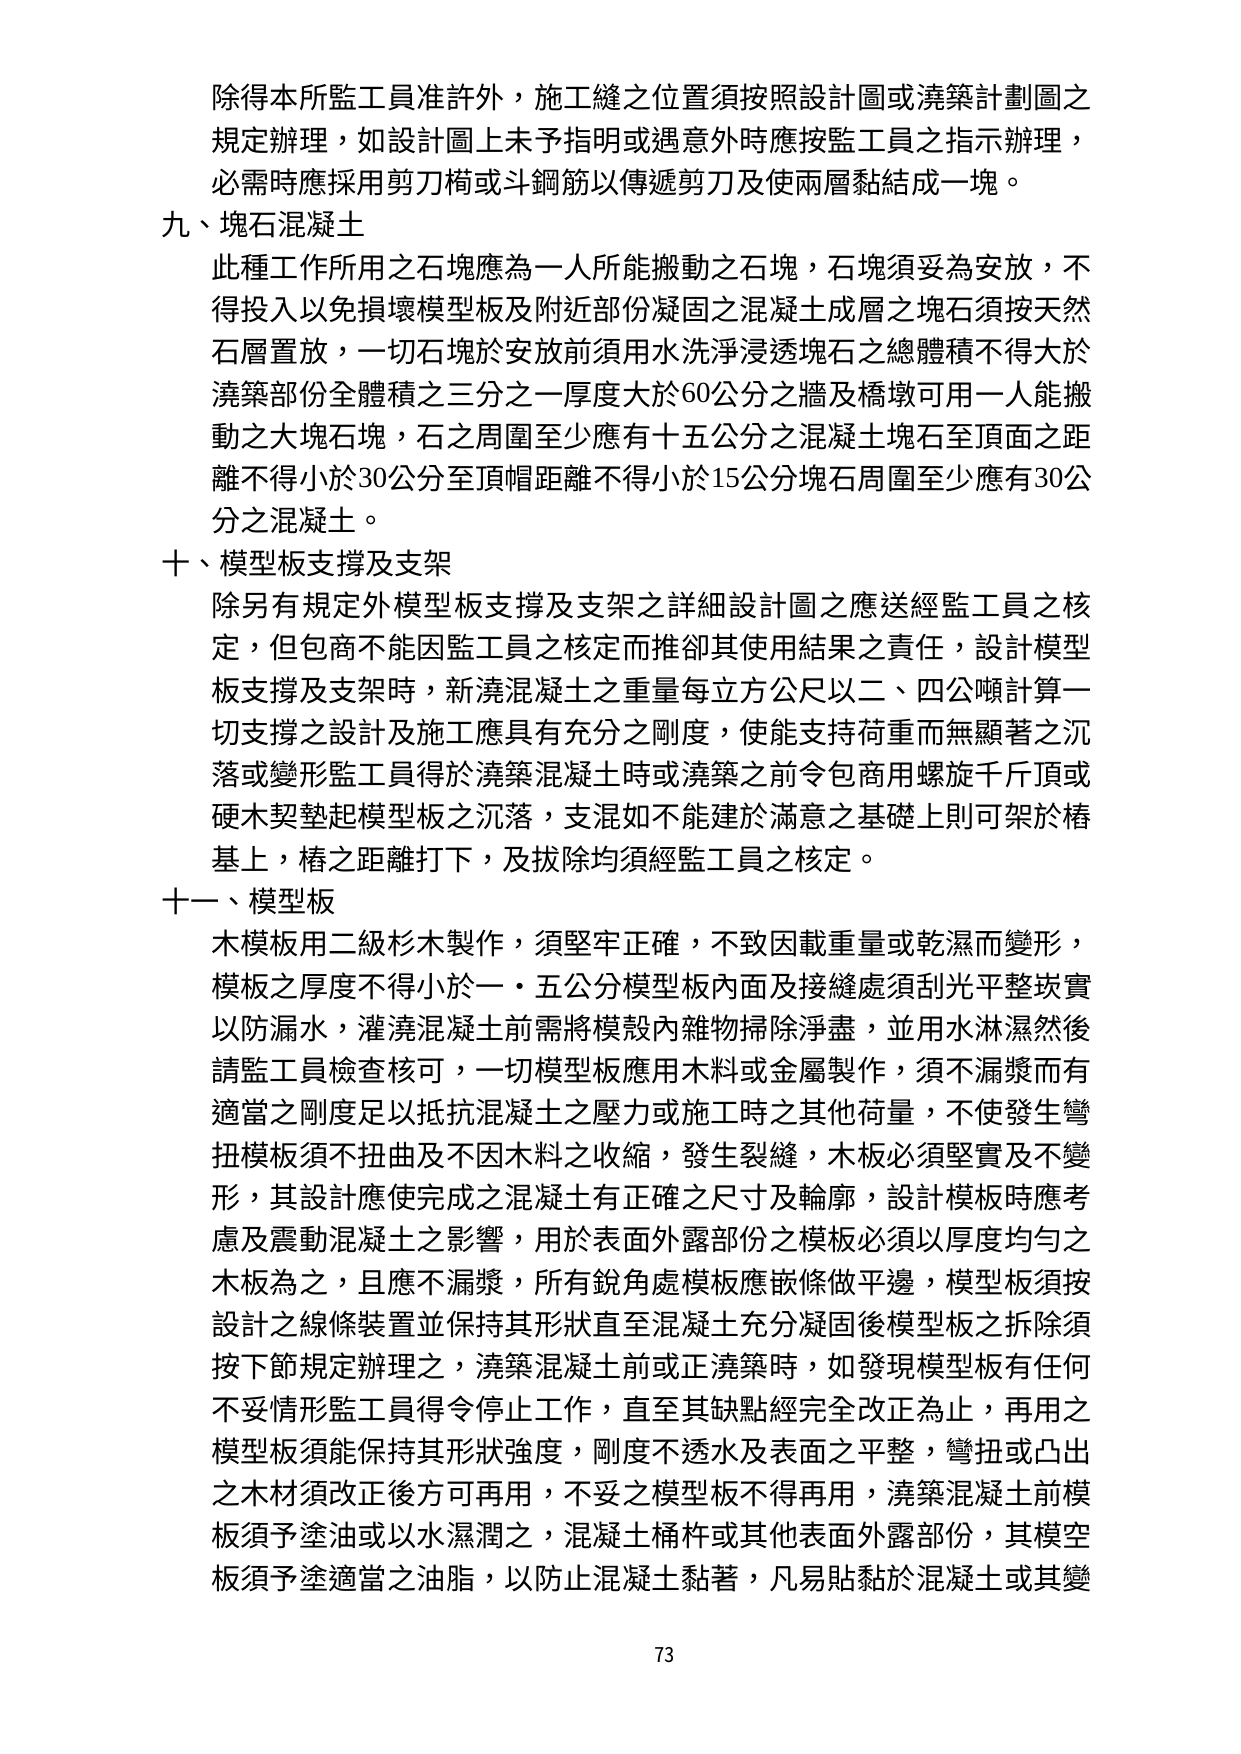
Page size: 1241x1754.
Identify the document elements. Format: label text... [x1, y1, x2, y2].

text 十、模型板支撐及支架 [161, 540, 1092, 582]
text 除得本所監工員准許外，施工縫之位置須按照設計圖或澆築計劃圖之規定辦理，如設計圖上未予指明或遇意外時應按監工員之指示辦理，必需時應採用剪刀槆或斗鋼筋以傳遞剪刀及使兩層黏結成一塊。 [211, 75, 1092, 202]
text 九、塊石混凝土 [161, 202, 1092, 244]
text 木模板用二級杉木製作，須堅牢正確，不致因載重量或乾濕而變形，模板之厚度不得小於一‧五公分模型板內面及接縫處須刮光平整崁實以防漏水，灌澆混凝土前需將模殼內雜物掃除淨盡，並用水淋濕然後請監工員檢查核可，一切模型板應用木料或金屬製作，須不漏漿而有適當之剛度足以抵抗混凝土之壓力或施工時之其他荷量，不使發生彎扭模板須不扭曲及不因木料之收縮，發生裂縫，木板必須堅實及不變形，其設計應使完成之混凝土有正確之尺寸及輪廓，設計模板時應考慮及震動混凝土之影響，用於表面外露部份之模板必須以厚度均勻之木板為之，且應不漏漿，所有銳角處模板應嵌條做平邊，模型板須按設計之線條裝置並保持其形狀直至混凝土充分凝固後模型板之拆除須按下節規定辦理之，澆築混凝土前或正澆築時，如發現模型板有任何不妥情形監工員得令停止工作，直至其缺點經完全改正為止，再用之模型板須能保持其形狀強度，剛度不透水及表面之平整，彎扭或凸出之木材須改正後方可再用，不妥之模型板不得再用，澆築混凝土前模板須予塗油或以水濕潤之，混凝土桶杵或其他表面外露部份，其模空板須予塗適當之油脂，以防止混凝土黏著，凡易貼黏於混凝土或其變 [211, 921, 1092, 1597]
text 除另有規定外模型板支撐及支架之詳細設計圖之應送經監工員之核定，但包商不能因監工員之核定而推卻其使用結果之責任，設計模型板支撐及支架時，新澆混凝土之重量每立方公尺以二、四公噸計算一切支撐之設計及施工應具有充分之剛度，使能支持荷重而無顯著之沉落或變形監工員得於澆築混凝土時或澆築之前令包商用螺旋千斤頂或硬木契墊起模型板之沉落，支混如不能建於滿意之基礎上則可架於樁基上，樁之距離打下，及拔除均須經監工員之核定。 [211, 582, 1092, 878]
text 十一、模型板 [161, 878, 1092, 921]
text 此種工作所用之石塊應為一人所能搬動之石塊，石塊須妥為安放，不得投入以免損壞模型板及附近部份凝固之混凝土成層之塊石須按天然石層置放，一切石塊於安放前須用水洗淨浸透塊石之總體積不得大於澆築部份全體積之三分之一厚度大於60公分之牆及橋墩可用一人能搬動之大塊石塊，石之周圍至少應有十五公分之混凝土塊石至頂面之距離不得小於30公分至頂帽距離不得小於15公分塊石周圍至少應有30公分之混凝土。 [211, 244, 1092, 540]
